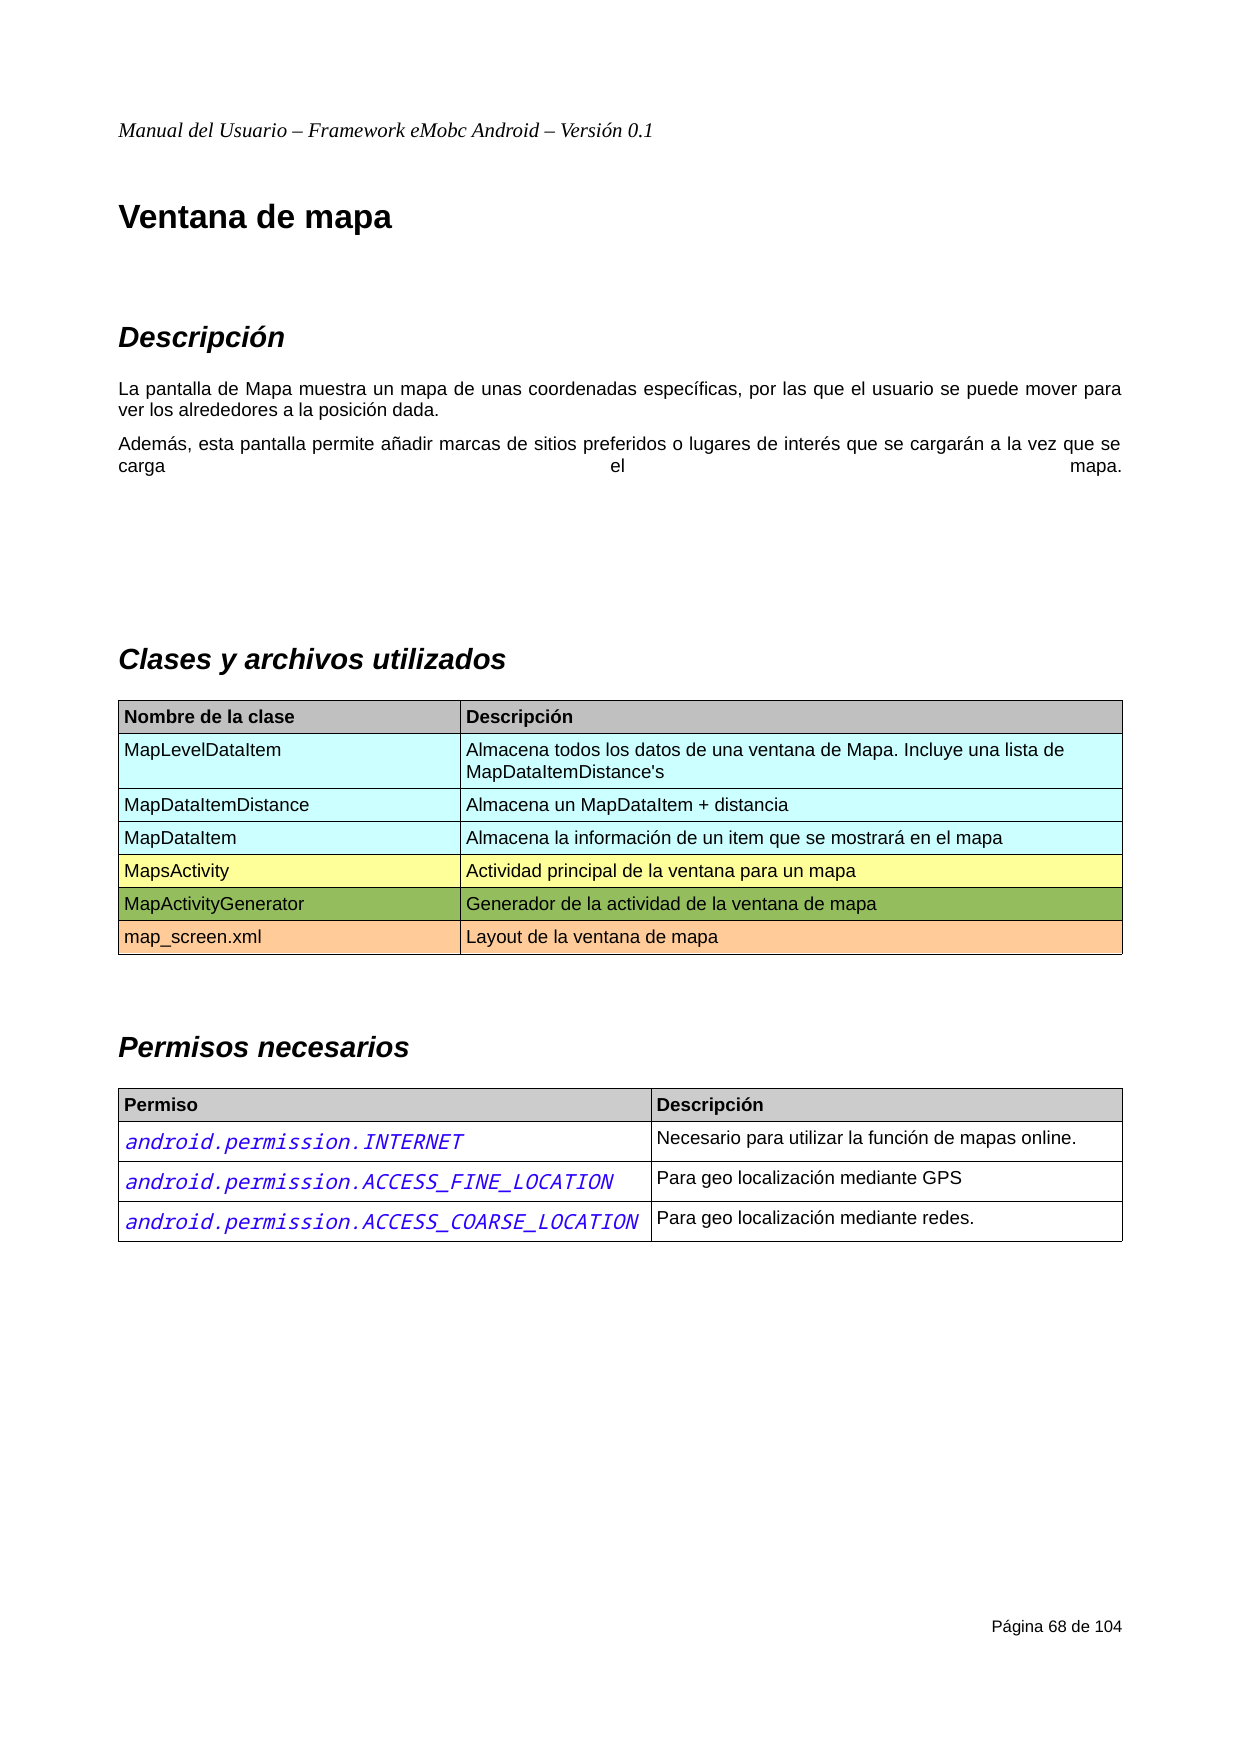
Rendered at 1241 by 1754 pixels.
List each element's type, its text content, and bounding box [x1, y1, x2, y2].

table_cell android.permission.ACCESS_FINE_LOCATION [119, 1162, 651, 1201]
text Además, esta pantalla permite añadir marcas de sitios preferidos o lugares de interés que se cargarán a la vez que se carga el mapa. [118, 433, 1122, 498]
table_cell MapsActivity [119, 855, 460, 887]
table_cell android.permission.INTERNET [119, 1122, 651, 1161]
table_cell Almacena la información de un item que se mostrará en el mapa [461, 822, 1122, 854]
subtitle Permisos necesarios [118, 1030, 1122, 1064]
subtitle Ventana de mapa [118, 196, 1122, 235]
table_cell Almacena todos los datos de una ventana de Mapa. Incluye una lista de MapDataItemDistance's [461, 734, 1122, 788]
table_header Nombre de la clase [119, 701, 460, 733]
table_cell MapLevelDataItem [119, 734, 460, 788]
table_cell Para geo localización mediante redes. [652, 1202, 1122, 1241]
subtitle Clases y archivos utilizados [118, 642, 1122, 676]
table_cell MapActivityGenerator [119, 888, 460, 920]
subtitle Descripción [118, 319, 1122, 353]
table_cell Para geo localización mediante GPS [652, 1162, 1122, 1201]
table_header Permiso [119, 1089, 651, 1121]
table_cell Almacena un MapDataItem + distancia [461, 789, 1122, 821]
table_cell MapDataItem [119, 822, 460, 854]
table_cell Generador de la actividad de la ventana de mapa [461, 888, 1122, 920]
text La pantalla de Mapa muestra un mapa de unas coordenadas específicas, por las que el usuario se puede mover para ver los alrededores a la posición dada. [118, 377, 1122, 420]
table_cell android.permission.ACCESS_COARSE_LOCATION [119, 1202, 651, 1241]
table_header Descripción [652, 1089, 1122, 1121]
table_cell Layout de la ventana de mapa [461, 921, 1122, 953]
table_cell map_screen.xml [119, 921, 460, 953]
table_cell Actividad principal de la ventana para un mapa [461, 855, 1122, 887]
table_cell Necesario para utilizar la función de mapas online. [652, 1122, 1122, 1161]
table_cell MapDataItemDistance [119, 789, 460, 821]
table_header Descripción [461, 701, 1122, 733]
